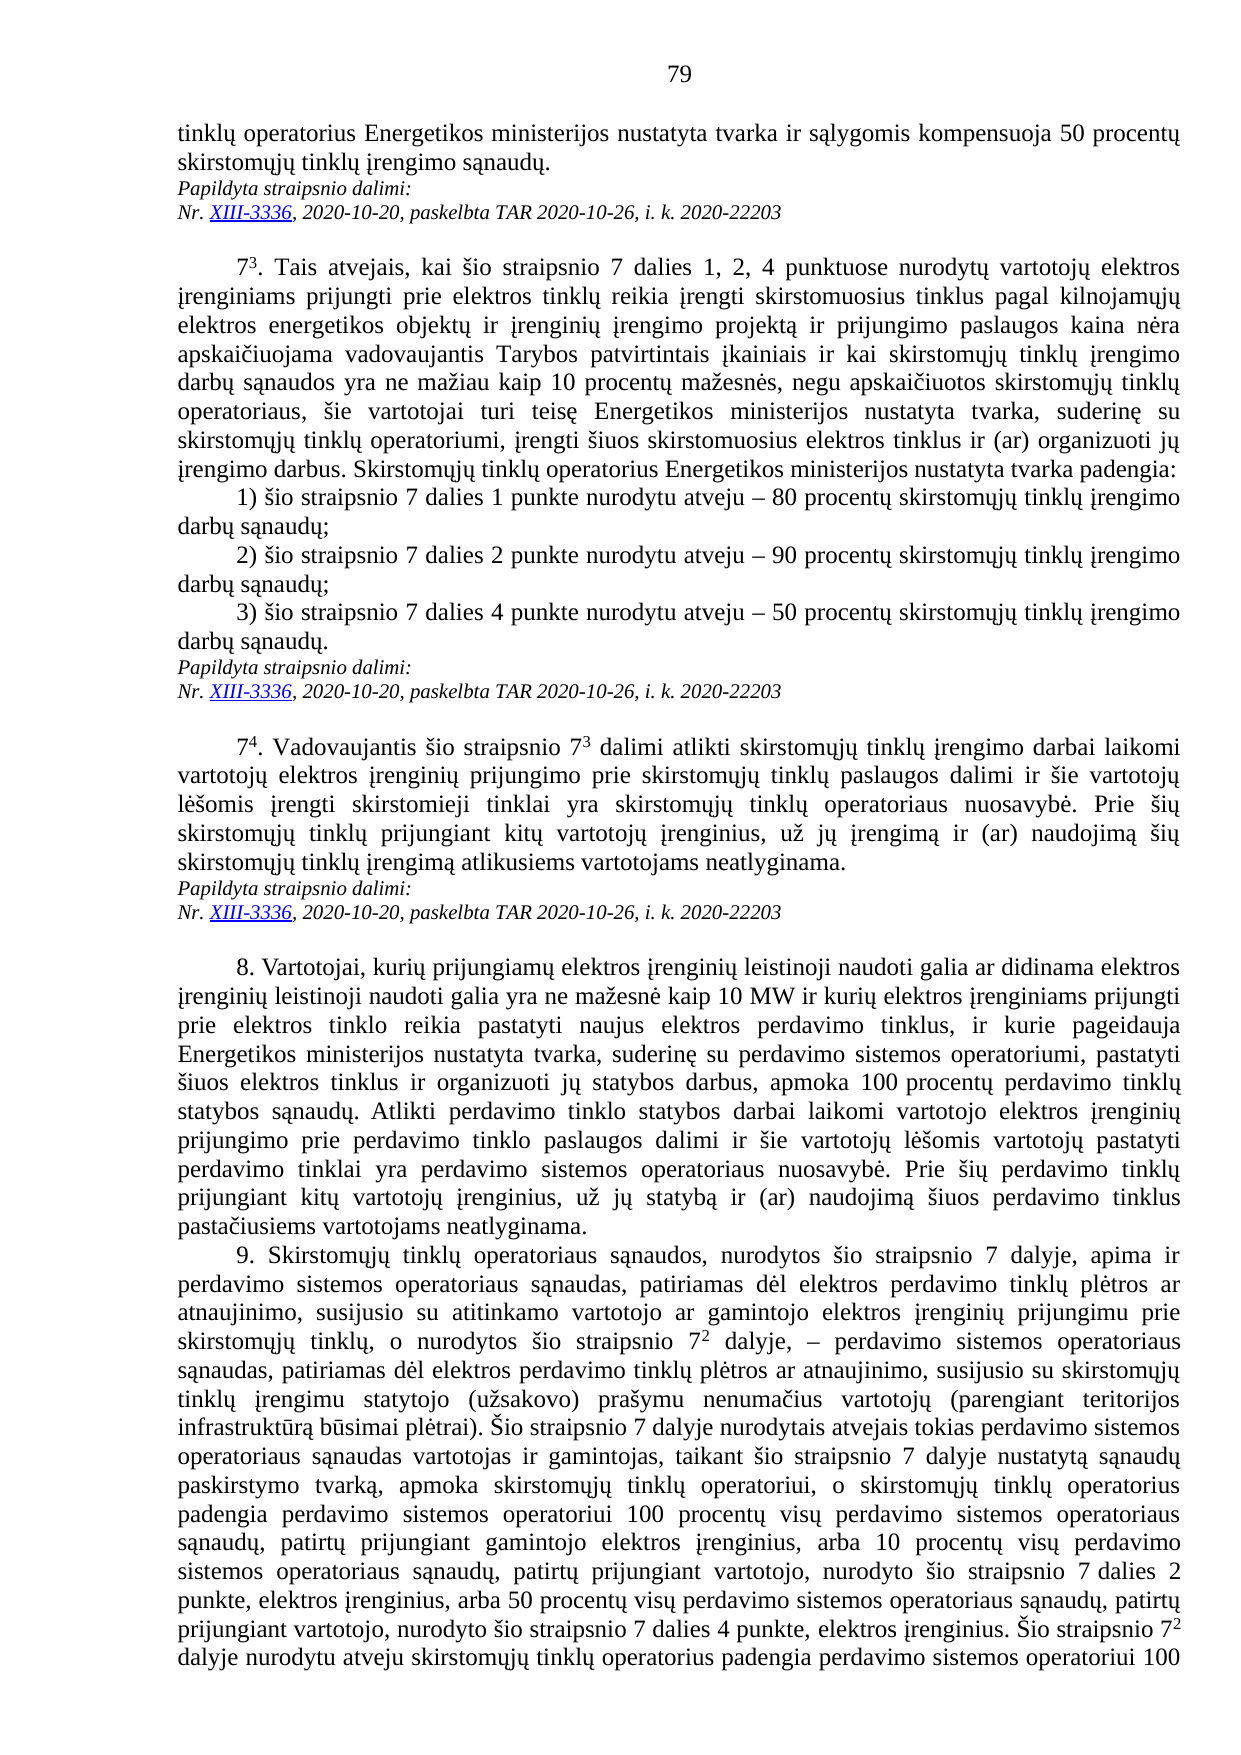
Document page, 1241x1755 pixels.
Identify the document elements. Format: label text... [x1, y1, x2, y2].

text 73. Tais atvejais, kai šio straipsnio 7 dalies 1, 2, 4 punktuose nurodytų vartotojų elektros įrenginiams prijungti prie elektros tinklų reikia įrengti skirstomuosius tinklus pagal kilnojamųjų elektros energetikos objektų ir įrenginių įrengimo projektą ir prijungimo paslaugos kaina nėra apskaičiuojama vadovaujantis Tarybos patvirtintais įkainiais ir kai skirstomųjų tinklų įrengimo darbų sąnaudos yra ne mažiau kaip 10 procentų mažesnės, negu apskaičiuotos skirstomųjų tinklų operatoriaus, šie vartotojai turi teisę Energetikos ministerijos nustatyta tvarka, suderinę su skirstomųjų tinklų operatoriumi, įrengti šiuos skirstomuosius elektros tinklus ir (ar) organizuoti jų įrengimo darbus. Skirstomųjų tinklų operatorius Energetikos ministerijos nustatyta tvarka padengia: [177, 252, 1181, 482]
text Nr. XIII-3336, 2020-10-20, paskelbta TAR 2020-10-26, i. k. 2020-22203 [177, 200, 1181, 224]
text tinklų operatorius Energetikos ministerijos nustatyta tvarka ir sąlygomis kompensuoja 50 procentų skirstomųjų tinklų įrengimo sąnaudų. [177, 118, 1181, 176]
text Papildyta straipsnio dalimi: [177, 176, 1181, 200]
text 9. Skirstomųjų tinklų operatoriaus sąnaudos, nurodytos šio straipsnio 7 dalyje, apima ir perdavimo sistemos operatoriaus sąnaudas, patiriamas dėl elektros perdavimo tinklų plėtros ar atnaujinimo, susijusio su atitinkamo vartotojo ar gamintojo elektros įrenginių prijungimu prie skirstomųjų tinklų, o nurodytos šio straipsnio 72 dalyje, – perdavimo sistemos operatoriaus sąnaudas, patiriamas dėl elektros perdavimo tinklų plėtros ar atnaujinimo, susijusio su skirstomųjų tinklų įrengimu statytojo (užsakovo) prašymu nenumačius vartotojų (parengiant teritorijos infrastruktūrą būsimai plėtrai). Šio straipsnio 7 dalyje nurodytais atvejais tokias perdavimo sistemos operatoriaus sąnaudas vartotojas ir gamintojas, taikant šio straipsnio 7 dalyje nustatytą sąnaudų paskirstymo tvarką, apmoka skirstomųjų tinklų operatoriui, o skirstomųjų tinklų operatorius padengia perdavimo sistemos operatoriui 100 procentų visų perdavimo sistemos operatoriaus sąnaudų, patirtų prijungiant gamintojo elektros įrenginius, arba 10 procentų visų perdavimo sistemos operatoriaus sąnaudų, patirtų prijungiant vartotojo, nurodyto šio straipsnio 7 dalies 2 punkte, elektros įrenginius, arba 50 procentų visų perdavimo sistemos operatoriaus sąnaudų, patirtų prijungiant vartotojo, nurodyto šio straipsnio 7 dalies 4 punkte, elektros įrenginius. Šio straipsnio 72 dalyje nurodytu atveju skirstomųjų tinklų operatorius padengia perdavimo sistemos operatoriui 100 [177, 1240, 1181, 1671]
text Nr. XIII-3336, 2020-10-20, paskelbta TAR 2020-10-26, i. k. 2020-22203 [177, 900, 1181, 924]
text 2) šio straipsnio 7 dalies 2 punkte nurodytu atveju – 90 procentų skirstomųjų tinklų įrengimo darbų sąnaudų; [177, 540, 1181, 597]
text 74. Vadovaujantis šio straipsnio 73 dalimi atlikti skirstomųjų tinklų įrengimo darbai laikomi vartotojų elektros įrenginių prijungimo prie skirstomųjų tinklų paslaugos dalimi ir šie vartotojų lėšomis įrengti skirstomieji tinklai yra skirstomųjų tinklų operatoriaus nuosavybė. Prie šių skirstomųjų tinklų prijungiant kitų vartotojų įrenginius, už jų įrengimą ir (ar) naudojimą šių skirstomųjų tinklų įrengimą atlikusiems vartotojams neatlyginama. [177, 732, 1181, 876]
text Papildyta straipsnio dalimi: [177, 655, 1181, 679]
text 3) šio straipsnio 7 dalies 4 punkte nurodytu atveju – 50 procentų skirstomųjų tinklų įrengimo darbų sąnaudų. [177, 597, 1181, 655]
text Papildyta straipsnio dalimi: [177, 876, 1181, 900]
text Nr. XIII-3336, 2020-10-20, paskelbta TAR 2020-10-26, i. k. 2020-22203 [177, 679, 1181, 703]
text 1) šio straipsnio 7 dalies 1 punkte nurodytu atveju – 80 procentų skirstomųjų tinklų įrengimo darbų sąnaudų; [177, 482, 1181, 540]
text 8. Vartotojai, kurių prijungiamų elektros įrenginių leistinoji naudoti galia ar didinama elektros įrenginių leistinoji naudoti galia yra ne mažesnė kaip 10 MW ir kurių elektros įrenginiams prijungti prie elektros tinklo reikia pastatyti naujus elektros perdavimo tinklus, ir kurie pageidauja Energetikos ministerijos nustatyta tvarka, suderinę su perdavimo sistemos operatoriumi, pastatyti šiuos elektros tinklus ir organizuoti jų statybos darbus, apmoka 100 procentų perdavimo tinklų statybos sąnaudų. Atlikti perdavimo tinklo statybos darbai laikomi vartotojo elektros įrenginių prijungimo prie perdavimo tinklo paslaugos dalimi ir šie vartotojų lėšomis vartotojų pastatyti perdavimo tinklai yra perdavimo sistemos operatoriaus nuosavybė. Prie šių perdavimo tinklų prijungiant kitų vartotojų įrenginius, už jų statybą ir (ar) naudojimą šiuos perdavimo tinklus pastačiusiems vartotojams neatlyginama. [177, 952, 1181, 1240]
